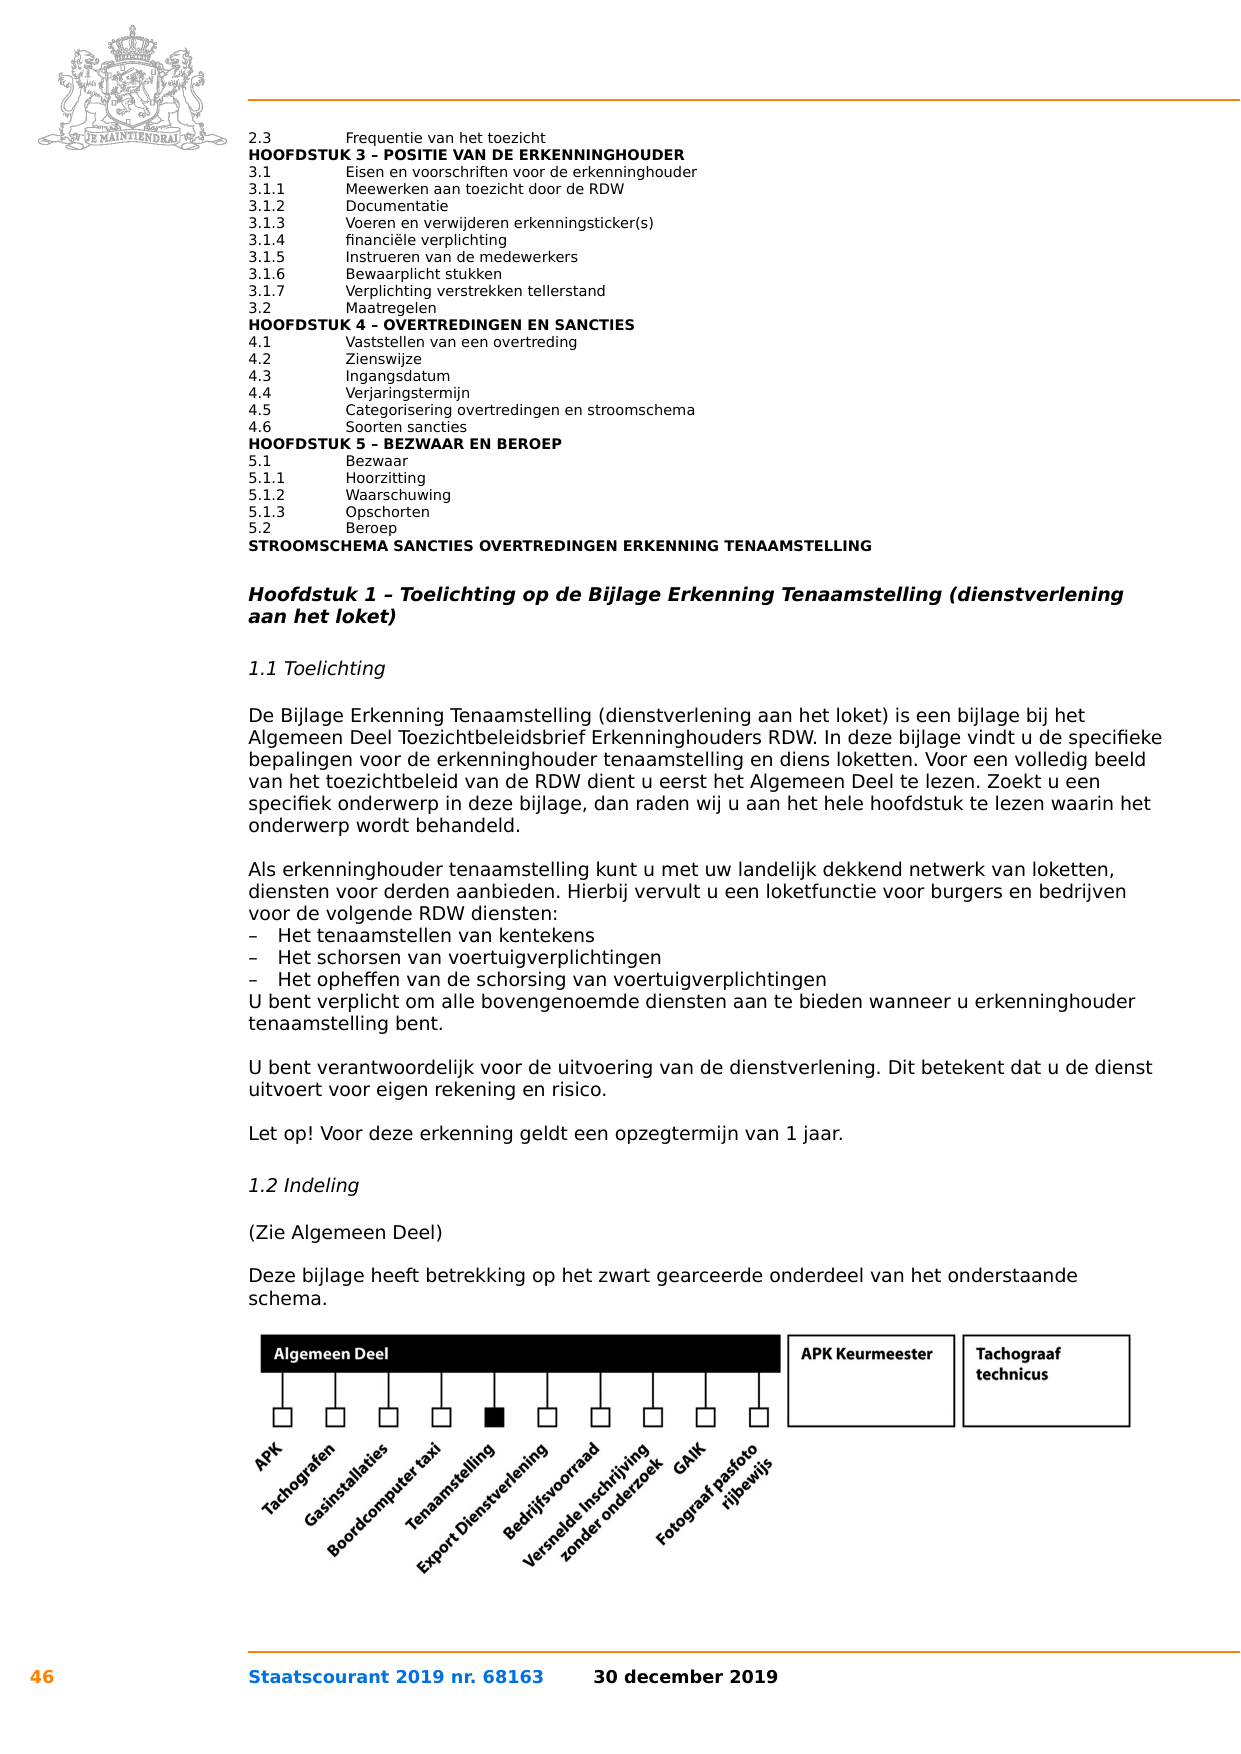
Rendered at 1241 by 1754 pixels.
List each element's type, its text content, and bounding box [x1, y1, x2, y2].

table_cell 3.1.2 [248, 198, 339, 215]
text De Bijlage Erkenning Tenaamstelling (dienstverlening aan het loket) is een bijlage bij het Algemeen Deel Toezichtbeleidsbrief Erkenninghouders RDW. In deze bijlage vindt u de specifieke bepalingen voor de erkenninghouder tenaamstelling en diens loketten. Voor een volledig beeld van het toezichtbeleid van de RDW dient u eerst het Algemeen Deel te lezen. Zoekt u een specifiek onderwerp in deze bijlage, dan raden wij u aan het hele hoofdstuk te lezen waarin het onderwerp wordt behandeld. [248, 705, 1163, 837]
table_cell 5.1 [248, 453, 339, 469]
table_cell STROOMSCHEMA SANCTIES OVERTREDINGEN ERKENNING TENAAMSTELLING [248, 538, 1163, 554]
table_cell Opschorten [340, 504, 1163, 520]
text U bent verantwoordelijk voor de uitvoering van de dienstverlening. Dit betekent dat u de dienst uitvoert voor eigen rekening en risico. [248, 1057, 1163, 1101]
table_cell 3.1.7 [248, 283, 339, 300]
text (Zie Algemeen Deel) [248, 1222, 1163, 1243]
table_cell Zienswijze [340, 351, 1163, 368]
table_cell HOOFDSTUK 3 – POSITIE VAN DE ERKENNINGHOUDER [248, 147, 1163, 164]
text – Het tenaamstellen van kentekens [248, 925, 1163, 947]
table_cell financiële verplichting [340, 232, 1163, 249]
table_cell 3.1.4 [248, 232, 339, 249]
table_cell HOOFDSTUK 4 – OVERTREDINGEN EN SANCTIES [248, 317, 1163, 334]
table_cell Eisen en voorschriften voor de erkenninghouder [340, 164, 1163, 181]
table_cell Bezwaar [340, 453, 1163, 469]
table_cell Instrueren van de medewerkers [340, 249, 1163, 266]
text Als erkenninghouder tenaamstelling kunt u met uw landelijk dekkend netwerk van loketten, diensten voor derden aanbieden. Hierbij vervult u een loketfunctie voor burgers en bedrijven voor de volgende RDW diensten: [248, 859, 1163, 925]
text Deze bijlage heeft betrekking op het zwart gearceerde onderdeel van het onderstaande schema. [248, 1265, 1163, 1309]
subtitle 1.2 Indeling [248, 1174, 1163, 1197]
text U bent verplicht om alle bovengenoemde diensten aan te bieden wanneer u erkenninghouder tenaamstelling bent. [248, 991, 1163, 1035]
table_cell Verplichting verstrekken tellerstand [340, 283, 1163, 300]
table_cell 4.6 [248, 419, 339, 436]
table_cell 4.1 [248, 334, 339, 351]
table_cell Waarschuwing [340, 486, 1163, 503]
table_cell 3.1.1 [248, 181, 339, 198]
table_cell 3.1 [248, 164, 339, 181]
text Let op! Voor deze erkenning geldt een opzegtermijn van 1 jaar. [248, 1123, 1163, 1144]
table_cell 5.1.3 [248, 504, 339, 520]
table_cell Frequentie van het toezicht [340, 130, 1163, 147]
table_cell Voeren en verwijderen erkenningsticker(s) [340, 215, 1163, 232]
table_cell Documentatie [340, 198, 1163, 215]
subtitle 1.1 Toelichting [248, 658, 1163, 680]
table_cell Hoorzitting [340, 470, 1163, 486]
table_cell Meewerken aan toezicht door de RDW [340, 181, 1163, 198]
table_cell Vaststellen van een overtreding [340, 334, 1163, 351]
table_cell 3.1.5 [248, 249, 339, 266]
table_cell 5.1.2 [248, 486, 339, 503]
table_cell 3.1.3 [248, 215, 339, 232]
text – Het opheffen van de schorsing van voertuigverplichtingen [248, 969, 1163, 991]
table_cell 3.2 [248, 300, 339, 317]
picture [248, 1331, 1134, 1580]
table_cell 4.3 [248, 368, 339, 384]
table_cell Verjaringstermijn [340, 385, 1163, 402]
table_cell Beroep [340, 520, 1163, 537]
table_cell Soorten sancties [340, 419, 1163, 436]
text – Het schorsen van voertuigverplichtingen [248, 947, 1163, 969]
table_cell 3.1.6 [248, 266, 339, 283]
table_cell 5.2 [248, 520, 339, 537]
table_cell Bewaarplicht stukken [340, 266, 1163, 283]
picture [38, 25, 227, 150]
table_cell 4.5 [248, 402, 339, 418]
table_cell 2.3 [248, 130, 339, 147]
table_cell 4.4 [248, 385, 339, 402]
table_cell Categorisering overtredingen en stroomschema [340, 402, 1163, 418]
table_cell 4.2 [248, 351, 339, 368]
table_cell Ingangsdatum [340, 368, 1163, 384]
table_cell 5.1.1 [248, 470, 339, 486]
table_cell HOOFDSTUK 5 – BEZWAAR EN BEROEP [248, 436, 1163, 452]
table_cell Maatregelen [340, 300, 1163, 317]
subtitle Hoofdstuk 1 – Toelichting op de Bijlage Erkenning Tenaamstelling (dienstverlening aan het loket) [248, 584, 1163, 628]
